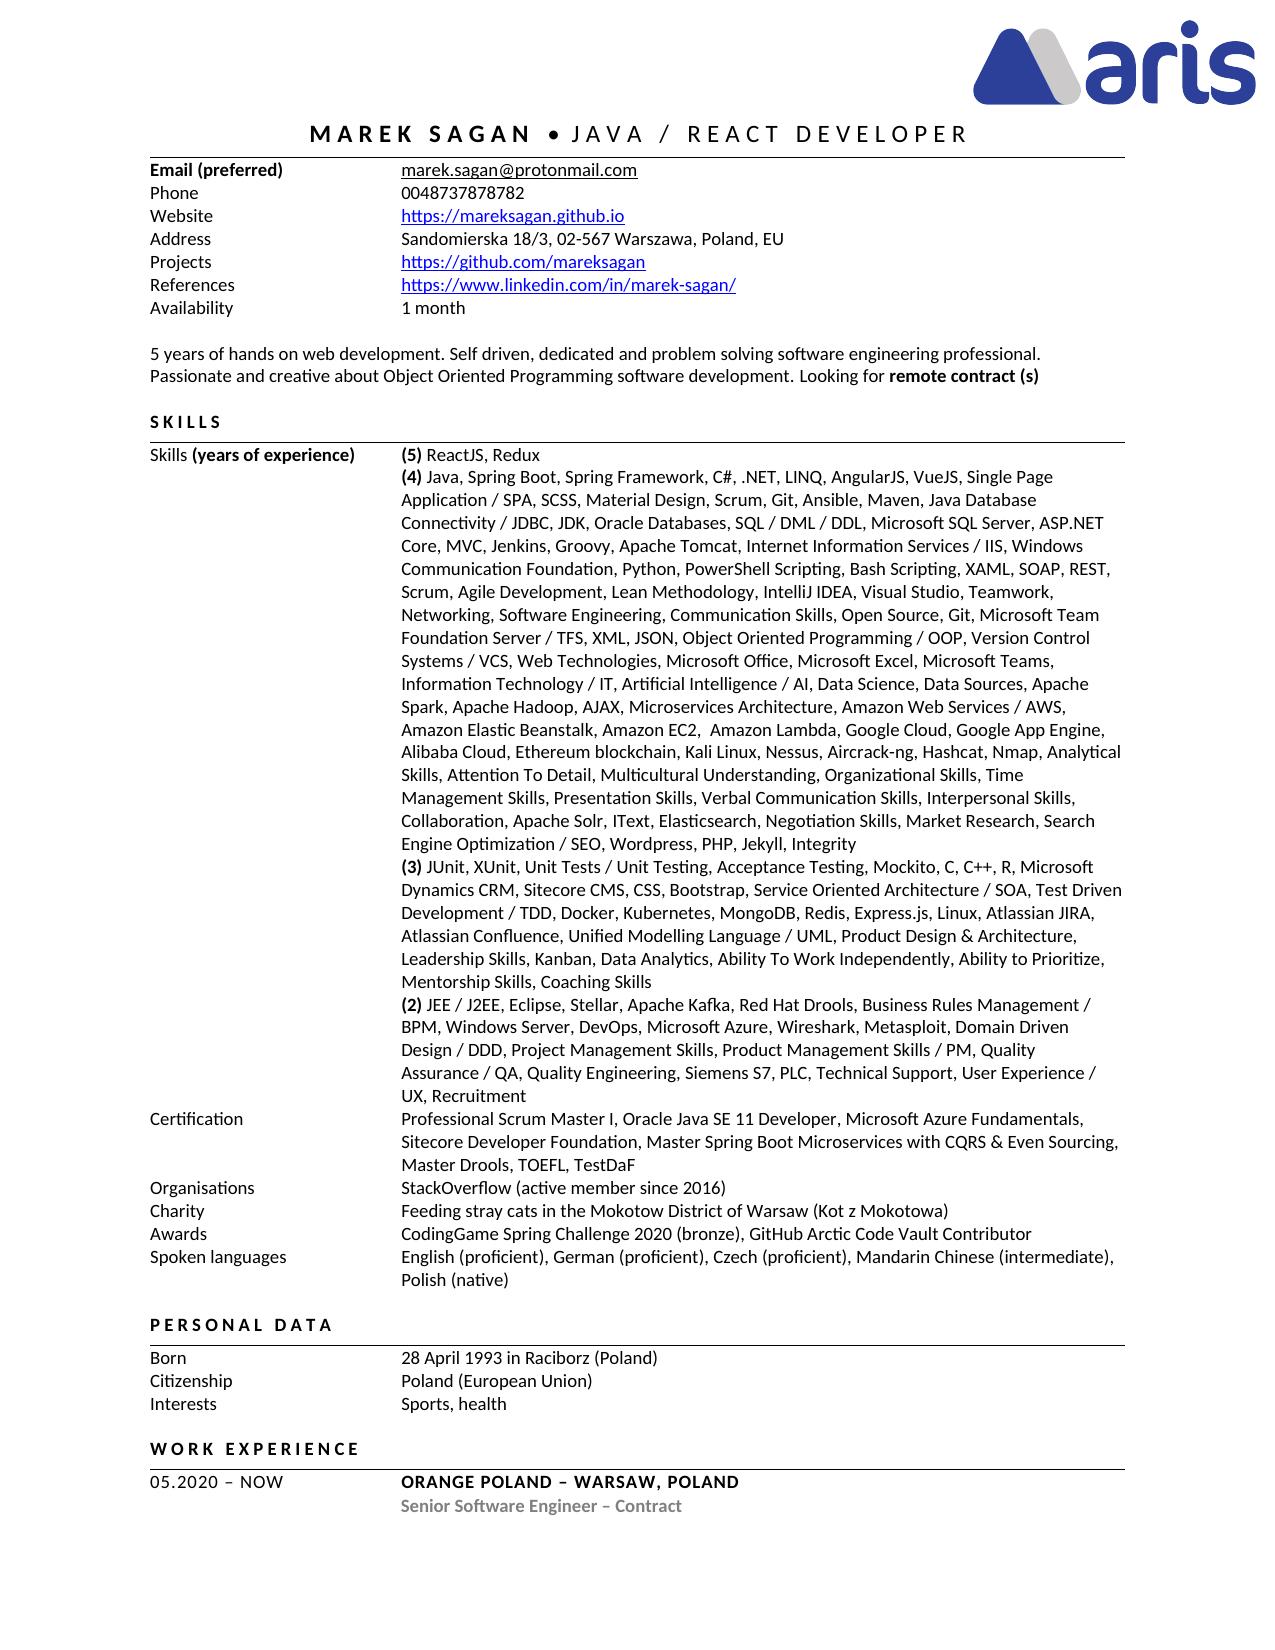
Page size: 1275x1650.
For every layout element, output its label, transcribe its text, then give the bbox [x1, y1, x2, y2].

text Born 28 April 1993 in Raciborz (Poland) [150, 1346, 1125, 1369]
text Charity Feeding stray cats in the Mokotow District of Warsaw (Kot z Mokotowa) [150, 1199, 1125, 1222]
text 05.2020 – NOW Orange Poland – Warsaw, Poland [150, 1470, 1125, 1493]
text 5 years of hands on web development. Self driven, dedicated and problem solving software engineering professional. Passionate and creative about Object Oriented Programming software development. Looking for remote contract (s) [150, 342, 1125, 388]
subtitle WORK EXPERIENCE [150, 1438, 1125, 1469]
text Skills (years of experience) (5) ReactJS, Redux (4) Java, Spring Boot, Spring Framework, C#, .NET, LINQ, AngularJS, VueJS, Single Page Application / SPA, SCSS, Material Design, Scrum, Git, Ansible, Maven, Java Database Connectivity / JDBC, JDK, Oracle Databases, SQL / DML / DDL, Microsoft SQL Server, ASP.NET Core, MVC, Jenkins, Groovy, Apache Tomcat, Internet Information Services / IIS, Windows Communication Foundation, Python, PowerShell Scripting, Bash Scripting, XAML, SOAP, REST, Scrum, Agile Development, Lean Methodology, IntelliJ IDEA, Visual Studio, Teamwork, Networking, Software Engineering, Communication Skills, Open Source, Git, Microsoft Team Foundation Server / TFS, XML, JSON, Object Oriented Programming / OOP, Version Control Systems / VCS, Web Technologies, Microsoft Office, Microsoft Excel, Microsoft Teams, Information Technology / IT, Artificial Intelligence / AI, Data Science, Data Sources, Apache Spark, Apache Hadoop, AJAX, Microservices Architecture, Amazon Web Services / AWS, Amazon Elastic Beanstalk, Amazon EC2, Amazon Lambda, Google Cloud, Google App Engine, Alibaba Cloud, Ethereum blockchain, Kali Linux, Nessus, Aircrack-ng, Hashcat, Nmap, Analytical Skills, Attention To Detail, Multicultural Understanding, Organizational Skills, Time Management Skills, Presentation Skills, Verbal Communication Skills, Interpersonal Skills, Collaboration, Apache Solr, IText, Elasticsearch, Negotiation Skills, Market Research, Search Engine Optimization / SEO, Wordpress, PHP, Jekyll, Integrity (3) JUnit, XUnit, Unit Tests / Unit Testing, Acceptance Testing, Mockito, C, C++, R, Microsoft Dynamics CRM, Sitecore CMS, CSS, Bootstrap, Service Oriented Architecture / SOA, Test Driven Development / TDD, Docker, Kubernetes, MongoDB, Redis, Express.js, Linux, Atlassian JIRA, Atlassian Confluence, Unified Modelling Language / UML, Product Design & Architecture, Leadership Skills, Kanban, Data Analytics, Ability To Work Independently, Ability to Prioritize, Mentorship Skills, Coaching Skills (2) JEE / J2EE, Eclipse, Stellar, Apache Kafka, Red Hat Drools, Business Rules Management / BPM, Windows Server, DevOps, Microsoft Azure, Wireshark, Metasploit, Domain Driven Design / DDD, Project Management Skills, Product Management Skills / PM, Quality Assurance / QA, Quality Engineering, Siemens S7, PLC, Technical Support, User Experience / UX, Recruitment [150, 443, 1125, 1107]
text Organisations StackOverflow (active member since 2016) [150, 1176, 1125, 1199]
text Senior Software Engineer – Contract [150, 1493, 1125, 1518]
picture [973, 20, 1256, 105]
title MAREK SAGAN • JAVA / REACT DEVELOPER [150, 118, 1125, 157]
text Interests Sports, health [150, 1392, 1125, 1415]
text Certification Professional Scrum Master I, Oracle Java SE 11 Developer, Microsoft Azure Fundamentals, Sitecore Developer Foundation, Master Spring Boot Microservices with CQRS & Even Sourcing, Master Drools, TOEFL, TestDaF [150, 1107, 1125, 1176]
subtitle PERSONAL DATA [150, 1314, 1125, 1345]
text Availability 1 month [150, 296, 1125, 319]
subtitle SKILLS [150, 411, 1125, 442]
text Citizenship Poland (European Union) [150, 1369, 1125, 1392]
text Website https://mareksagan.github.io [150, 204, 1125, 227]
text Projects https://github.com/mareksagan [150, 250, 1125, 273]
text References https://www.linkedin.com/in/marek-sagan/ [150, 273, 1125, 296]
text Awards CodingGame Spring Challenge 2020 (bronze), GitHub Arctic Code Vault Contributor [150, 1222, 1125, 1245]
text Address Sandomierska 18/3, 02-567 Warszawa, Poland, EU [150, 227, 1125, 250]
text Spoken languages English (proficient), German (proficient), Czech (proficient), Mandarin Chinese (intermediate), Polish (native) [150, 1245, 1125, 1291]
text Phone 0048737878782 [150, 181, 1125, 204]
text Email (preferred) marek.sagan@protonmail.com [150, 158, 1125, 181]
